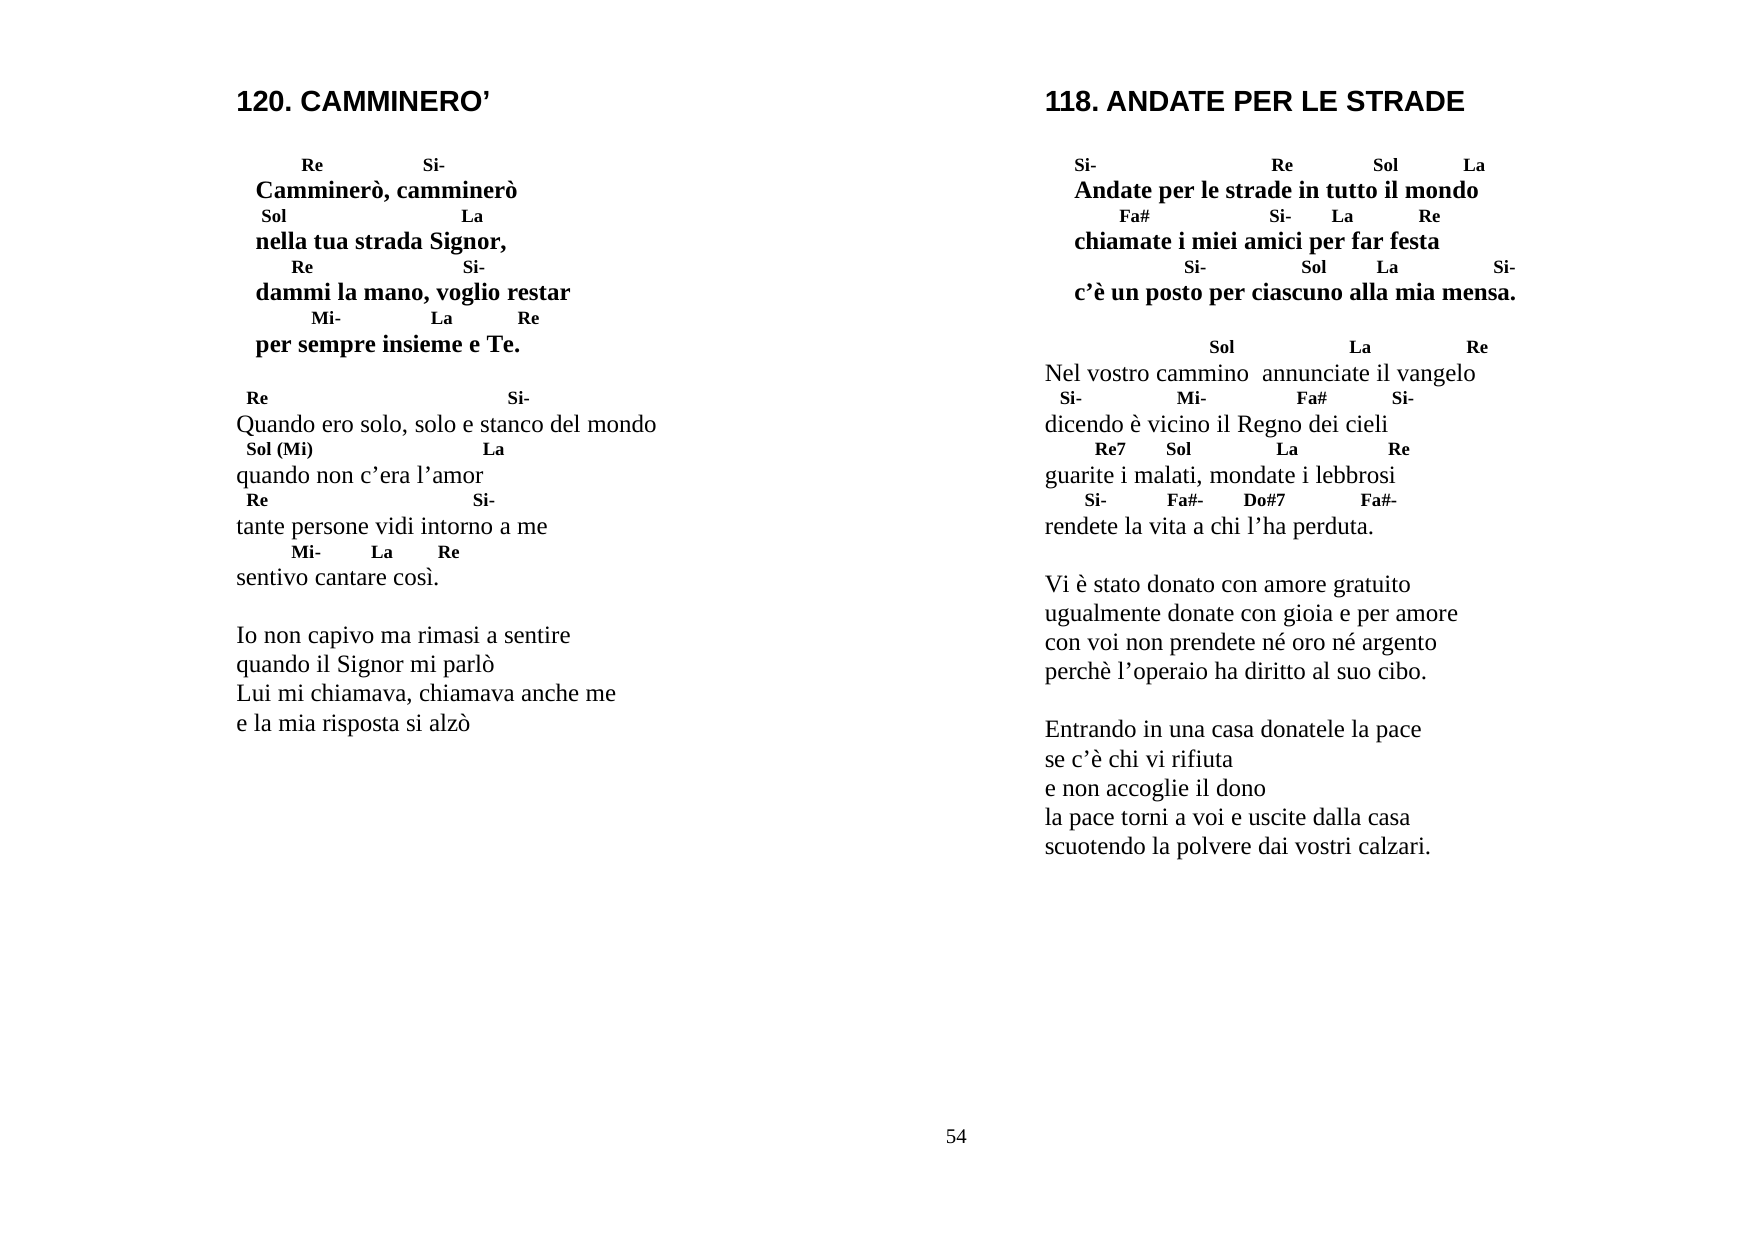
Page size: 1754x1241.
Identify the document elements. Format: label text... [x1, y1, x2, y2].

subtitle 118. ANDATE PER LE STRADE [1044, 84, 1676, 118]
text Nel vostro cammino annunciate il vangelo [1044, 357, 1714, 387]
text la pace torni a voi e uscite dalla casa [1044, 802, 1678, 831]
subtitle 120. CAMMINERO’ [236, 84, 867, 118]
text Sol (Mi) La [236, 438, 869, 460]
text dammi la mano, voglio restar [236, 277, 869, 306]
text guarite i malati, mondate i lebbrosi [1044, 460, 1678, 489]
text perchè l’operaio ha diritto al suo cibo. [1044, 656, 1678, 685]
text tante persone vidi intorno a me [236, 511, 869, 540]
text Mi- La Re [236, 540, 869, 562]
text Camminerò, camminerò [236, 175, 869, 204]
text sentivo cantare così. [236, 562, 869, 591]
text Re Si- [236, 489, 869, 511]
text Lui mi chiamava, chiamava anche me [236, 678, 869, 707]
text quando non c’era l’amor [236, 460, 869, 489]
text se c’è chi vi rifiuta [1044, 743, 1678, 772]
text chiamate i miei amici per far festa [1074, 226, 1678, 255]
text ugualmente donate con gioia e per amore [1044, 598, 1700, 627]
text quando il Signor mi parlò [236, 649, 869, 678]
text per sempre insieme e Te. [236, 328, 869, 357]
text Re Si- [236, 387, 869, 409]
text Si- Re Sol La [1074, 153, 1678, 175]
text rendete la vita a chi l’ha perduta. [1044, 511, 1678, 540]
text Sol La [236, 204, 869, 226]
text e la mia risposta si alzò [236, 707, 869, 736]
text Si- Fa#- Do#7 Fa#- [1044, 489, 1678, 511]
text dicendo è vicino il Regno dei cieli [1044, 409, 1678, 438]
text Mi- La Re [236, 306, 869, 328]
text Fa# Si- La Re [1074, 204, 1678, 226]
text Quando ero solo, solo e stanco del mondo [236, 409, 869, 438]
text Re Si- [236, 153, 869, 175]
text Io non capivo ma rimasi a sentire [236, 620, 869, 649]
text Andate per le strade in tutto il mondo [1074, 175, 1678, 204]
text Vi è stato donato con amore gratuito [1044, 569, 1678, 598]
text Si- Mi- Fa# Si- [1044, 387, 1678, 409]
text Re7 Sol La Re [1044, 438, 1678, 460]
text Entrando in una casa donatele la pace [1044, 714, 1678, 743]
text Si- Sol La Si- [1074, 255, 1678, 277]
text Sol La Re [1044, 335, 1678, 357]
text scuotendo la polvere dai vostri calzari. [1044, 831, 1678, 860]
text c’è un posto per ciascuno alla mia mensa. [1074, 277, 1700, 306]
text nella tua strada Signor, [236, 226, 869, 255]
text e non accoglie il dono [1044, 772, 1678, 802]
text Re Si- [236, 255, 869, 277]
text con voi non prendete né oro né argento [1044, 627, 1678, 656]
